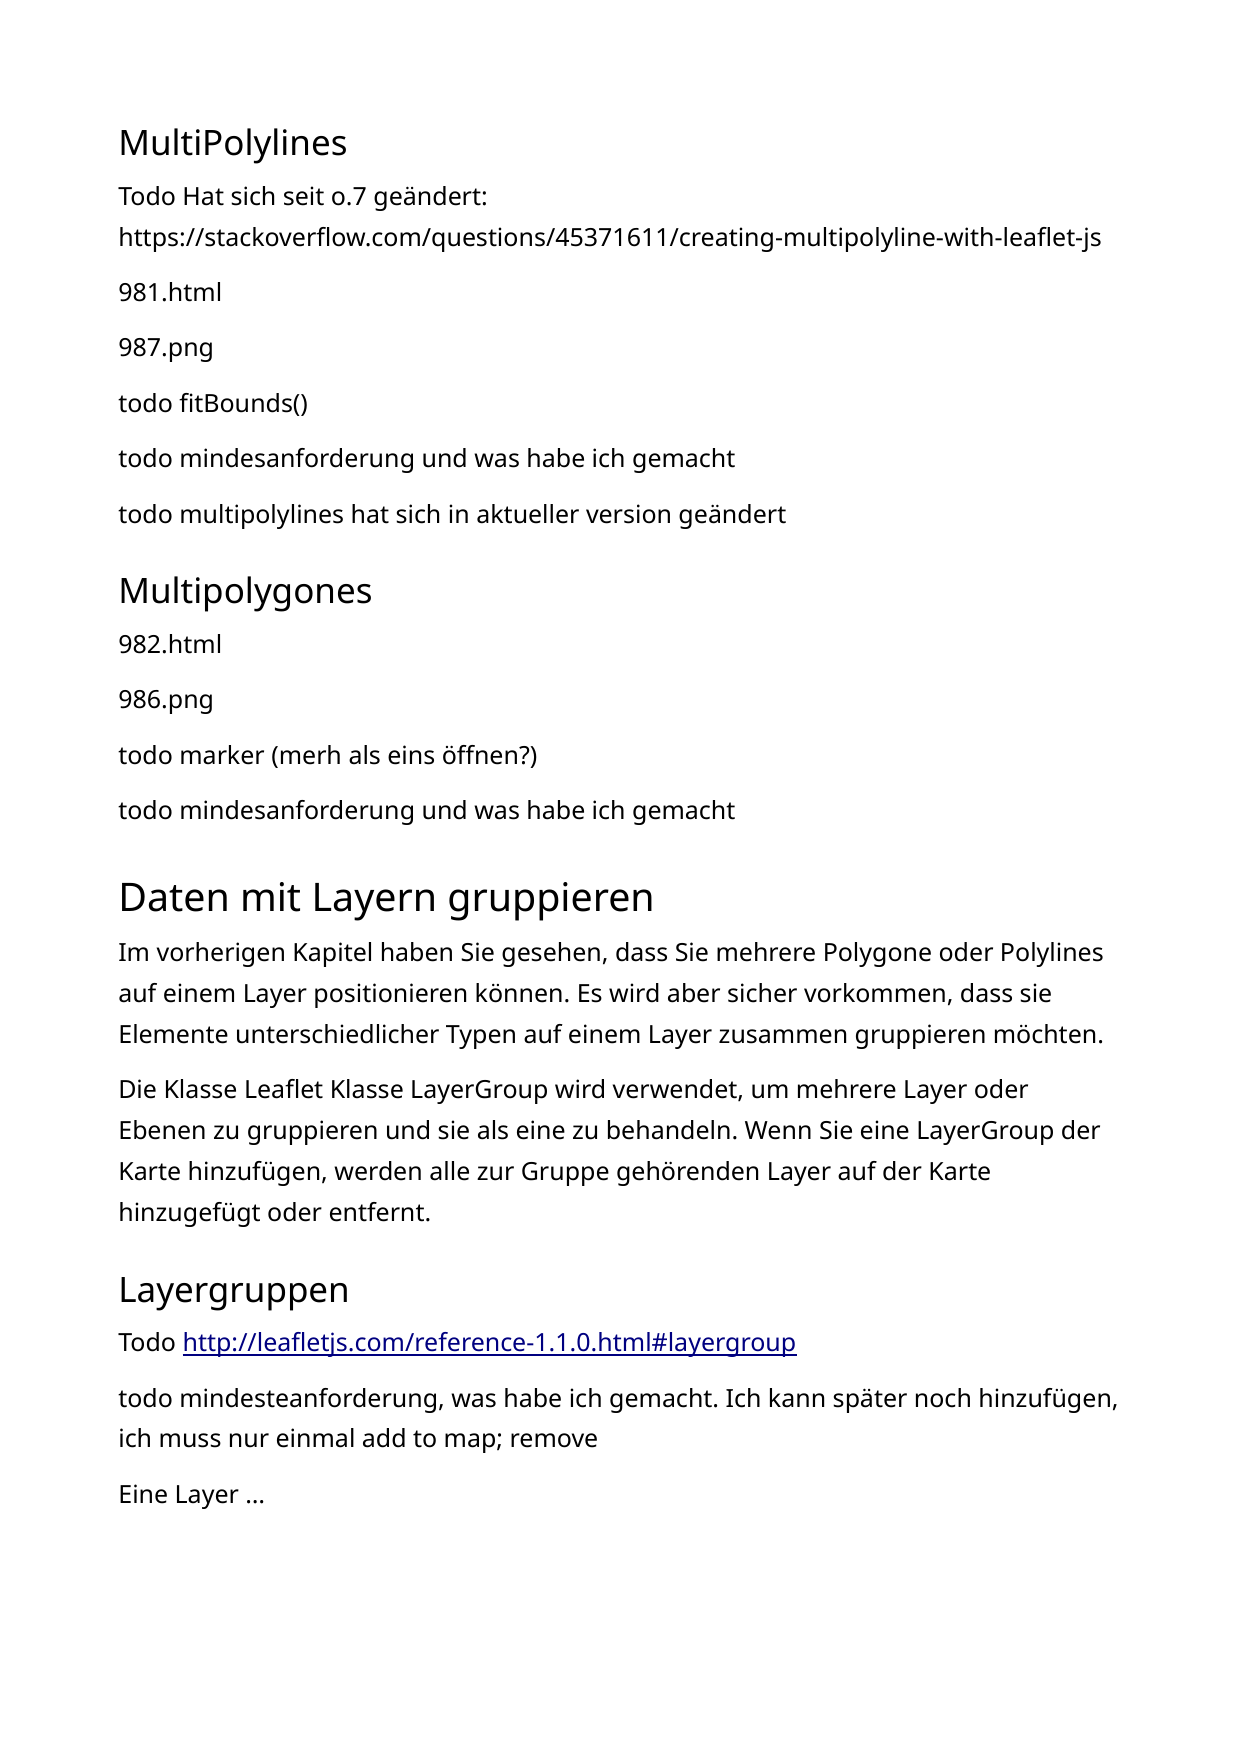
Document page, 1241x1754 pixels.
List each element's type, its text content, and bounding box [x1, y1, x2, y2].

subtitle Daten mit Layern gruppieren [118, 869, 1122, 923]
text 982.html [118, 626, 1122, 661]
subtitle Multipolygones [118, 566, 1122, 614]
subtitle MultiPolylines [118, 118, 1122, 166]
text todo marker (merh als eins öffnen?) [118, 737, 1122, 771]
text Todo http://leafletjs.com/reference-1.1.0.html#layergroup [118, 1325, 1122, 1359]
text todo fitBounds() [118, 385, 1122, 419]
text todo mindesanforderung und was habe ich gemacht [118, 793, 1122, 827]
text 981.html [118, 274, 1122, 309]
subtitle Layergruppen [118, 1265, 1122, 1312]
text Die Klasse Leaflet Klasse LayerGroup wird verwendet, um mehrere Layer oder Ebenen zu gruppieren und sie als eine zu behandeln. Wenn Sie eine LayerGroup der Karte hinzufügen, werden alle zur Gruppe gehörenden Layer auf der Karte hinzugefügt oder entfernt. [118, 1072, 1122, 1229]
text 986.png [118, 682, 1122, 716]
text Im vorherigen Kapitel haben Sie gesehen, dass Sie mehrere Polygone oder Polylines auf einem Layer positionieren können. Es wird aber sicher vorkommen, dass sie Elemente unterschiedlicher Typen auf einem Layer zusammen gruppieren möchten. [118, 935, 1122, 1051]
text todo mindesteanforderung, was habe ich gemacht. Ich kann später noch hinzufügen, ich muss nur einmal add to map; remove [118, 1380, 1122, 1455]
text Eine Layer … [118, 1477, 1122, 1511]
text Todo Hat sich seit o.7 geändert: https://stackoverflow.com/questions/45371611/creating-multipolyline-with-leaflet-js [118, 178, 1122, 253]
text 987.png [118, 330, 1122, 364]
text todo multipolylines hat sich in aktueller version geändert [118, 496, 1122, 530]
text todo mindesanforderung und was habe ich gemacht [118, 441, 1122, 475]
